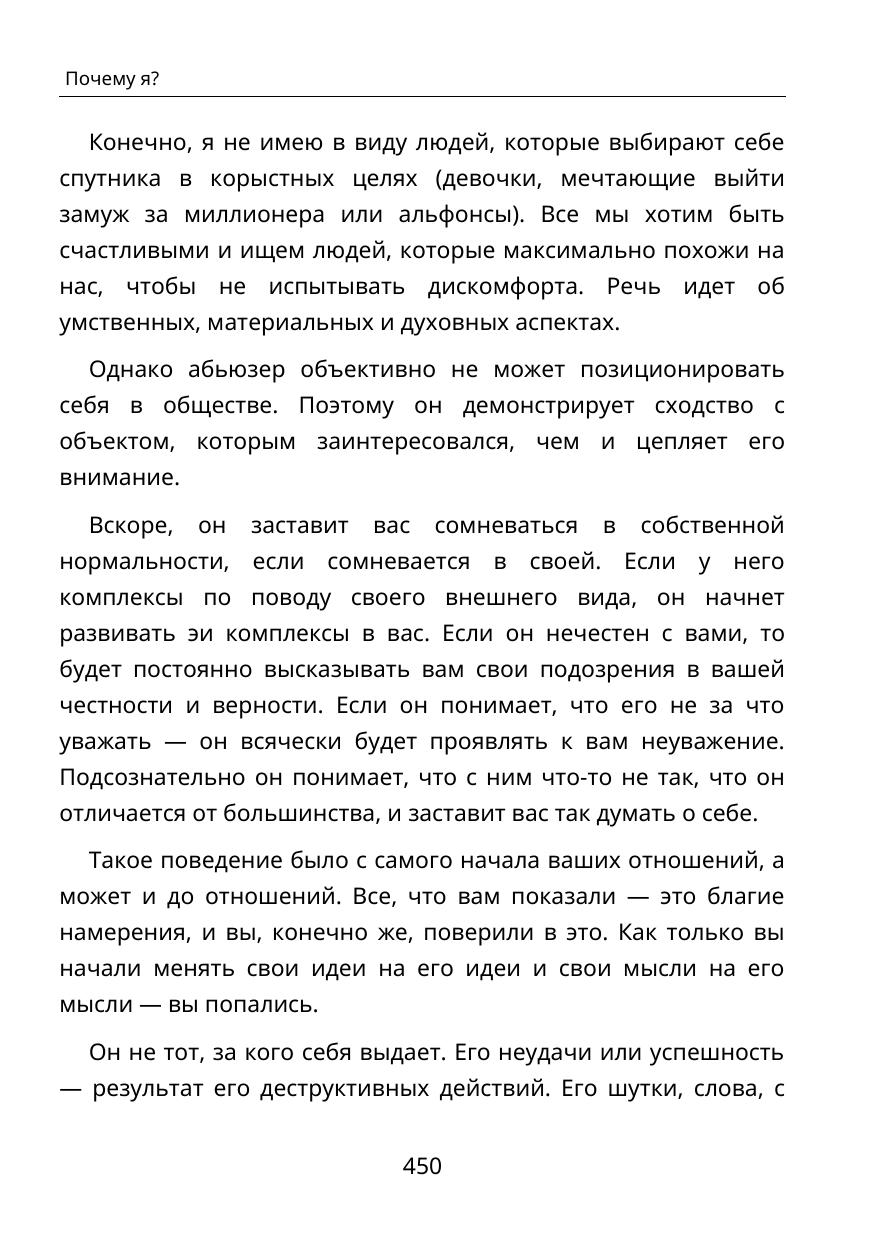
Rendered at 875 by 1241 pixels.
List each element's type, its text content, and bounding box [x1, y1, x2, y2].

text Однако абьюзер объективно не может позиционировать себя в обществе. Поэтому он демонстрирует сходство с объектом, которым заинтересовался, чем и цепляет его внимание. [59, 353, 786, 492]
text Такое поведение было с самого начала ваших отношений, а может и до отношений. Все, что вам показали — это благие намерения, и вы, конечно же, поверили в это. Как только вы начали менять свои идеи на его идеи и свои мысли на его мысли — вы попались. [59, 844, 786, 1019]
text Конечно, я не имею в виду людей, которые выбирают себе спутника в корыстных целях (девочки, мечтающие выйти замуж за миллионера или альфонсы). Все мы хотим быть счастливыми и ищем людей, которые максимально похожи на нас, чтобы не испытывать дискомфорта. Речь идет об умственных, материальных и духовных аспектах. [59, 126, 786, 337]
text Вскоре, он заставит вас сомневаться в собственной нормальности, если сомневается в своей. Если у него комплексы по поводу своего внешнего вида, он начнет развивать эи комплексы в вас. Если он нечестен с вами, то будет постоянно высказывать вам свои подозрения в вашей честности и верности. Если он понимает, что его не за что уважать — он всячески будет проявлять к вам неуважение. Подсознательно он понимает, что с ним что-то не так, что он отличается от большинства, и заставит вас так думать о себе. [59, 509, 786, 828]
text Он не тот, за кого себя выдает. Его неудачи или успешность — результат его деструктивных действий. Его шутки, слова, с [59, 1036, 786, 1103]
